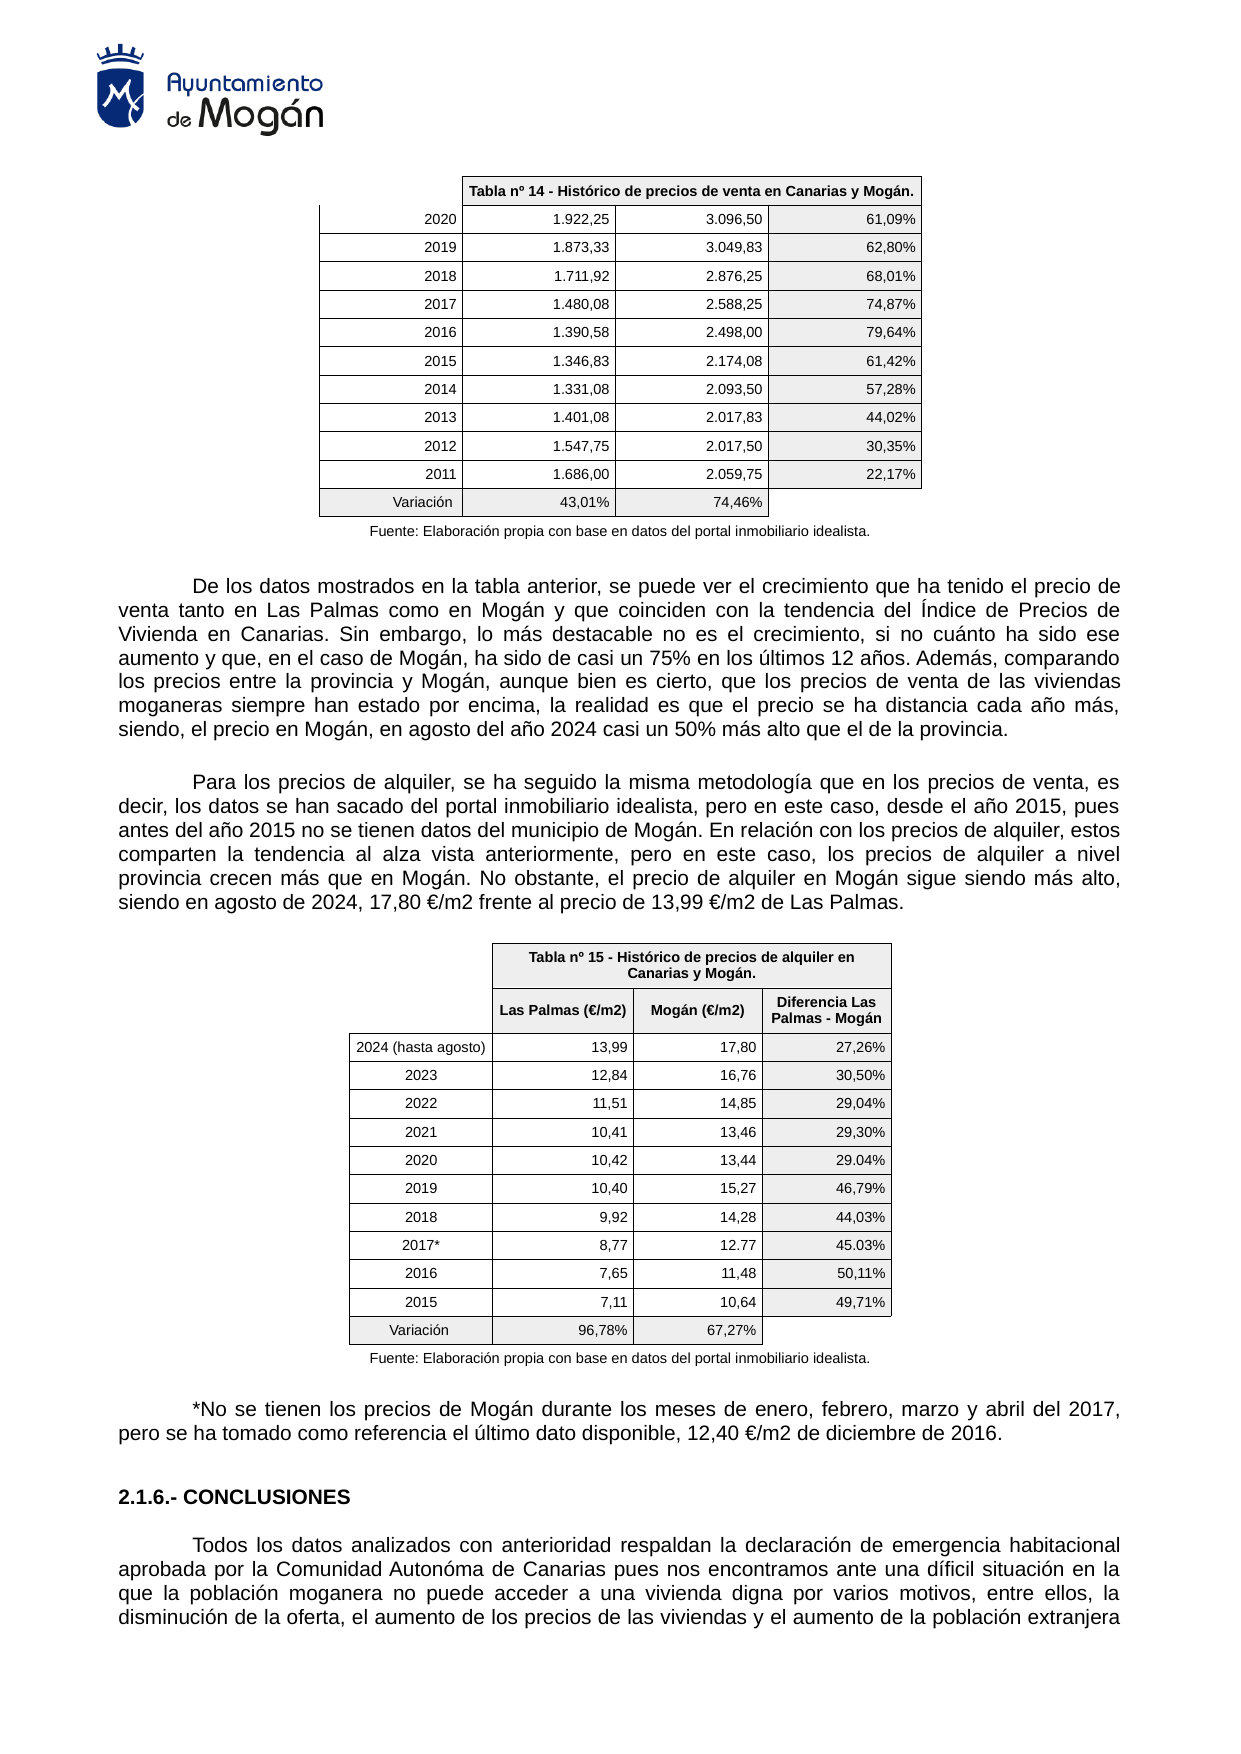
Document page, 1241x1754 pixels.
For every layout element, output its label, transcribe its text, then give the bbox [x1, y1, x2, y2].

table_cell 2017 [320, 291, 462, 318]
table_cell 96,78% [493, 1317, 633, 1344]
table_cell Variación [320, 489, 462, 516]
subtitle 2.1.6.- CONCLUSIONES [118, 1485, 1122, 1509]
table_cell 2015 [350, 1289, 492, 1316]
table_cell 11,48 [634, 1260, 762, 1288]
table_cell 10,41 [493, 1119, 633, 1146]
table_cell 2024 (hasta agosto) [350, 1034, 492, 1061]
table_cell 1.331,08 [463, 376, 615, 403]
text Para los precios de alquiler, se ha seguido la misma metodología que en los precios de venta, es decir, los datos se han sacado del portal inmobiliario idealista, pero en este caso, desde el año 2015, pues antes del año 2015 no se tienen datos del municipio de Mogán. En relación con los precios de alquiler, estos comparten la tendencia al alza vista anteriormente, pero en este caso, los precios de alquiler a nivel provincia crecen más que en Mogán. No obstante, el precio de alquiler en Mogán sigue siendo más alto, siendo en agosto de 2024, 17,80 €/m2 frente al precio de 13,99 €/m2 de Las Palmas. [118, 770, 1122, 914]
table_cell 13,44 [634, 1147, 762, 1174]
table_header [319, 176, 462, 205]
table_cell 2.059,75 [616, 461, 768, 488]
table_cell 62,80% [769, 234, 921, 261]
table_cell Diferencia Las Palmas - Mogán [763, 989, 891, 1033]
table_cell 2012 [320, 432, 462, 460]
table_cell 2.017,83 [616, 404, 768, 431]
table_cell Variación [350, 1317, 492, 1344]
table_cell 2023 [350, 1062, 492, 1089]
table_cell 61,09% [769, 206, 921, 233]
table_cell Mogán (€/m2) [634, 989, 762, 1033]
table_cell 44,02% [769, 404, 921, 431]
table_cell 2020 [320, 205, 462, 233]
table_cell 45,03% [763, 1232, 891, 1259]
table_cell 10,42 [493, 1147, 633, 1174]
table_cell Fuente: Elaboración propia con base en datos del portal inmobiliario idealista. [319, 516, 921, 545]
table_cell 1.686,00 [463, 461, 615, 488]
table_cell 2020 [350, 1147, 492, 1174]
table_cell 12,77 [634, 1232, 762, 1259]
table_cell 2021 [350, 1119, 492, 1146]
table_cell 2.174,08 [616, 347, 768, 375]
table_cell [769, 489, 921, 516]
table_cell 29,04% [763, 1090, 891, 1118]
table_cell 2016 [350, 1260, 492, 1288]
table_cell 1.480,08 [463, 291, 615, 318]
table_cell 2014 [320, 376, 462, 403]
table_cell 1.711,92 [463, 262, 615, 290]
table_cell 1.873,33 [463, 234, 615, 261]
table_cell 2018 [350, 1204, 492, 1231]
table_cell 1.547,75 [463, 432, 615, 460]
table_cell 2.017,50 [616, 432, 768, 460]
table_cell 2016 [320, 319, 462, 346]
table_cell 11,51 [493, 1090, 633, 1118]
table_cell 2015 [320, 347, 462, 375]
table_cell 15,27 [634, 1175, 762, 1203]
table_cell 29,04% [763, 1147, 891, 1174]
table_cell Las Palmas (€/m2) [493, 989, 633, 1033]
table_cell 2019 [350, 1175, 492, 1203]
table_cell 2018 [320, 262, 462, 290]
table_cell 1.390,58 [463, 319, 615, 346]
table_cell 10,40 [493, 1175, 633, 1203]
table_cell 12,84 [493, 1062, 633, 1089]
table_cell 57,28% [769, 376, 921, 403]
table_header Tabla nº 14 - Histórico de precios de venta en Canarias y Mogán. [463, 177, 921, 205]
table_cell 2011 [320, 461, 462, 488]
table_cell 7,65 [493, 1260, 633, 1288]
table_cell 30,35% [769, 432, 921, 460]
table_cell 10,64 [634, 1289, 762, 1316]
picture [82, 22, 340, 154]
text De los datos mostrados en la tabla anterior, se puede ver el crecimiento que ha tenido el precio de venta tanto en Las Palmas como en Mogán y que coinciden con la tendencia del Índice de Precios de Vivienda en Canarias. Sin embargo, lo más destacable no es el crecimiento, si no cuánto ha sido ese aumento y que, en el caso de Mogán, ha sido de casi un 75% en los últimos 12 años. Además, comparando los precios entre la provincia y Mogán, aunque bien es cierto, que los precios de venta de las viviendas moganeras siempre han estado por encima, la realidad es que el precio se ha distancia cada año más, siendo, el precio en Mogán, en agosto del año 2024 casi un 50% más alto que el de la provincia. [118, 573, 1122, 741]
table_cell 3.049,83 [616, 234, 768, 261]
table_cell Fuente: Elaboración propia con base en datos del portal inmobiliario idealista. [349, 1344, 891, 1373]
table_cell 74,87% [769, 291, 921, 318]
table_cell 14,85 [634, 1090, 762, 1118]
text *No se tienen los precios de Mogán durante los meses de enero, febrero, marzo y abril del 2017, pero se ha tomado como referencia el último dato disponible, 12,40 €/m2 de diciembre de 2016. [118, 1397, 1122, 1444]
table_cell 9,92 [493, 1204, 633, 1231]
table_cell 27,26% [763, 1034, 891, 1061]
table_cell 2017* [350, 1232, 492, 1259]
table_cell 1.922,25 [463, 206, 615, 233]
table_cell 2.498,00 [616, 319, 768, 346]
table_cell 49,71% [763, 1289, 891, 1316]
table_cell 50,11% [763, 1260, 891, 1288]
table_cell 22,17% [769, 461, 921, 488]
table_cell 2019 [320, 234, 462, 261]
table_cell 13,46 [634, 1119, 762, 1146]
table_cell 79,64% [769, 319, 921, 346]
table_cell 3.096,50 [616, 206, 768, 233]
table_cell 43,01% [463, 489, 615, 516]
table_cell 1.401,08 [463, 404, 615, 431]
table_cell 44,03% [763, 1204, 891, 1231]
table_cell 16,76 [634, 1062, 762, 1089]
table_cell 7,11 [493, 1289, 633, 1316]
table_cell 30,50% [763, 1062, 891, 1089]
table_cell 61,42% [769, 347, 921, 375]
table_cell 68,01% [769, 262, 921, 290]
table_cell 2022 [350, 1090, 492, 1118]
table_cell [349, 988, 492, 1033]
table_cell 2.588,25 [616, 291, 768, 318]
table_cell 13,99 [493, 1034, 633, 1061]
table_cell 67,27% [634, 1317, 762, 1344]
table_header Tabla nº 15 - Histórico de precios de alquiler en Canarias y Mogán. [493, 944, 891, 987]
text Todos los datos analizados con anterioridad respaldan la declaración de emergencia habitacional aprobada por la Comunidad Autonóma de Canarias pues nos encontramos ante una díficil situación en la que la población moganera no puede acceder a una vivienda digna por varios motivos, entre ellos, la disminución de la oferta, el aumento de los precios de las viviendas y el aumento de la población extranjera [118, 1533, 1122, 1629]
table_header [349, 943, 492, 987]
table_cell 74,46% [616, 489, 768, 516]
table_cell [763, 1317, 891, 1344]
table_cell 17,80 [634, 1034, 762, 1061]
table_cell 2.876,25 [616, 262, 768, 290]
table_cell 1.346,83 [463, 347, 615, 375]
table_cell 2.093,50 [616, 376, 768, 403]
table_cell 46,79% [763, 1175, 891, 1203]
table_cell 8,77 [493, 1232, 633, 1259]
table_cell 2013 [320, 404, 462, 431]
table_cell 29,30% [763, 1119, 891, 1146]
table_cell 14,28 [634, 1204, 762, 1231]
